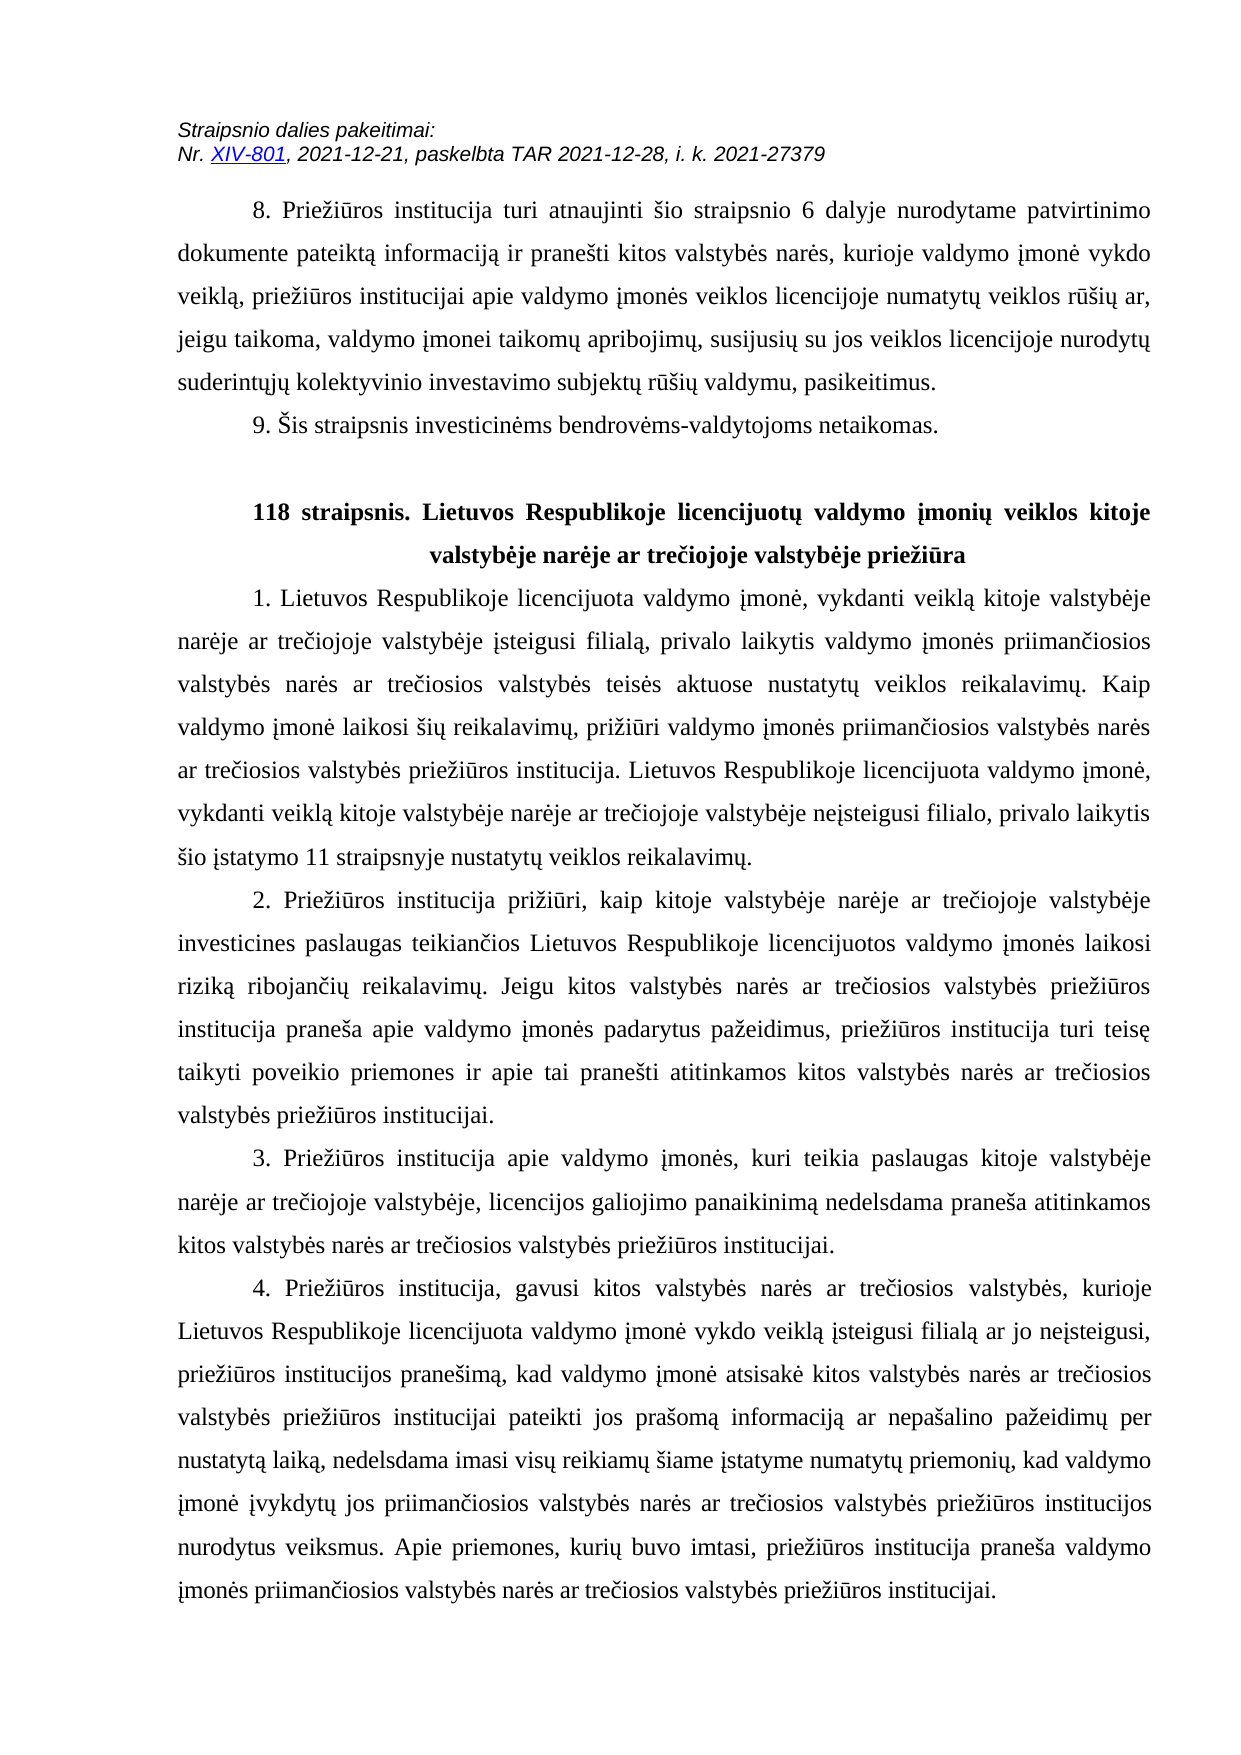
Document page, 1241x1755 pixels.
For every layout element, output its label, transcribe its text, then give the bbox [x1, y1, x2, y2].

text 8. Priežiūros institucija turi atnaujinti šio straipsnio 6 dalyje nurodytame patvirtinimo dokumente pateiktą informaciją ir pranešti kitos valstybės narės, kurioje valdymo įmonė vykdo veiklą, priežiūros institucijai apie valdymo įmonės veiklos licencijoje numatytų veiklos rūšių ar, jeigu taikoma, valdymo įmonei taikomų apribojimų, susijusių su jos veiklos licencijoje nurodytų suderintųjų kolektyvinio investavimo subjektų rūšių valdymu, pasikeitimus. [177, 195, 1152, 396]
text 1. Lietuvos Respublikoje licencijuota valdymo įmonė, vykdanti veiklą kitoje valstybėje narėje ar trečiojoje valstybėje įsteigusi filialą, privalo laikytis valdymo įmonės priimančiosios valstybės narės ar trečiosios valstybės teisės aktuose nustatytų veiklos reikalavimų. Kaip valdymo įmonė laikosi šių reikalavimų, prižiūri valdymo įmonės priimančiosios valstybės narės ar trečiosios valstybės priežiūros institucija. Lietuvos Respublikoje licencijuota valdymo įmonė, vykdanti veiklą kitoje valstybėje narėje ar trečiojoje valstybėje neįsteigusi filialo, privalo laikytis šio įstatymo 11 straipsnyje nustatytų veiklos reikalavimų. [177, 583, 1152, 870]
text 2. Priežiūros institucija prižiūri, kaip kitoje valstybėje narėje ar trečiojoje valstybėje investicines paslaugas teikiančios Lietuvos Respublikoje licencijuotos valdymo įmonės laikosi riziką ribojančių reikalavimų. Jeigu kitos valstybės narės ar trečiosios valstybės priežiūros institucija praneša apie valdymo įmonės padarytus pažeidimus, priežiūros institucija turi teisę taikyti poveikio priemones ir apie tai pranešti atitinkamos kitos valstybės narės ar trečiosios valstybės priežiūros institucijai. [177, 885, 1152, 1129]
text 3. Priežiūros institucija apie valdymo įmonės, kuri teikia paslaugas kitoje valstybėje narėje ar trečiojoje valstybėje, licencijos galiojimo panaikinimą nedelsdama praneša atitinkamos kitos valstybės narės ar trečiosios valstybės priežiūros institucijai. [177, 1143, 1152, 1258]
text 9. Šis straipsnis investicinėms bendrovėms-valdytojoms netaikomas. [177, 410, 1152, 439]
text Nr. XIV-801, 2021-12-21, paskelbta TAR 2021-12-28, i. k. 2021-27379 [177, 142, 1152, 166]
text 118 straipsnis. Lietuvos Respublikoje licencijuotų valdymo įmonių veiklos kitoje valstybėje narėje ar trečiojoje valstybėje priežiūra [252, 497, 1152, 568]
text Straipsnio dalies pakeitimai: [177, 118, 1152, 142]
text 4. Priežiūros institucija, gavusi kitos valstybės narės ar trečiosios valstybės, kurioje Lietuvos Respublikoje licencijuota valdymo įmonė vykdo veiklą įsteigusi filialą ar jo neįsteigusi, priežiūros institucijos pranešimą, kad valdymo įmonė atsisakė kitos valstybės narės ar trečiosios valstybės priežiūros institucijai pateikti jos prašomą informaciją ar nepašalino pažeidimų per nustatytą laiką, nedelsdama imasi visų reikiamų šiame įstatyme numatytų priemonių, kad valdymo įmonė įvykdytų jos priimančiosios valstybės narės ar trečiosios valstybės priežiūros institucijos nurodytus veiksmus. Apie priemones, kurių buvo imtasi, priežiūros institucija praneša valdymo įmonės priimančiosios valstybės narės ar trečiosios valstybės priežiūros institucijai. [177, 1273, 1152, 1603]
